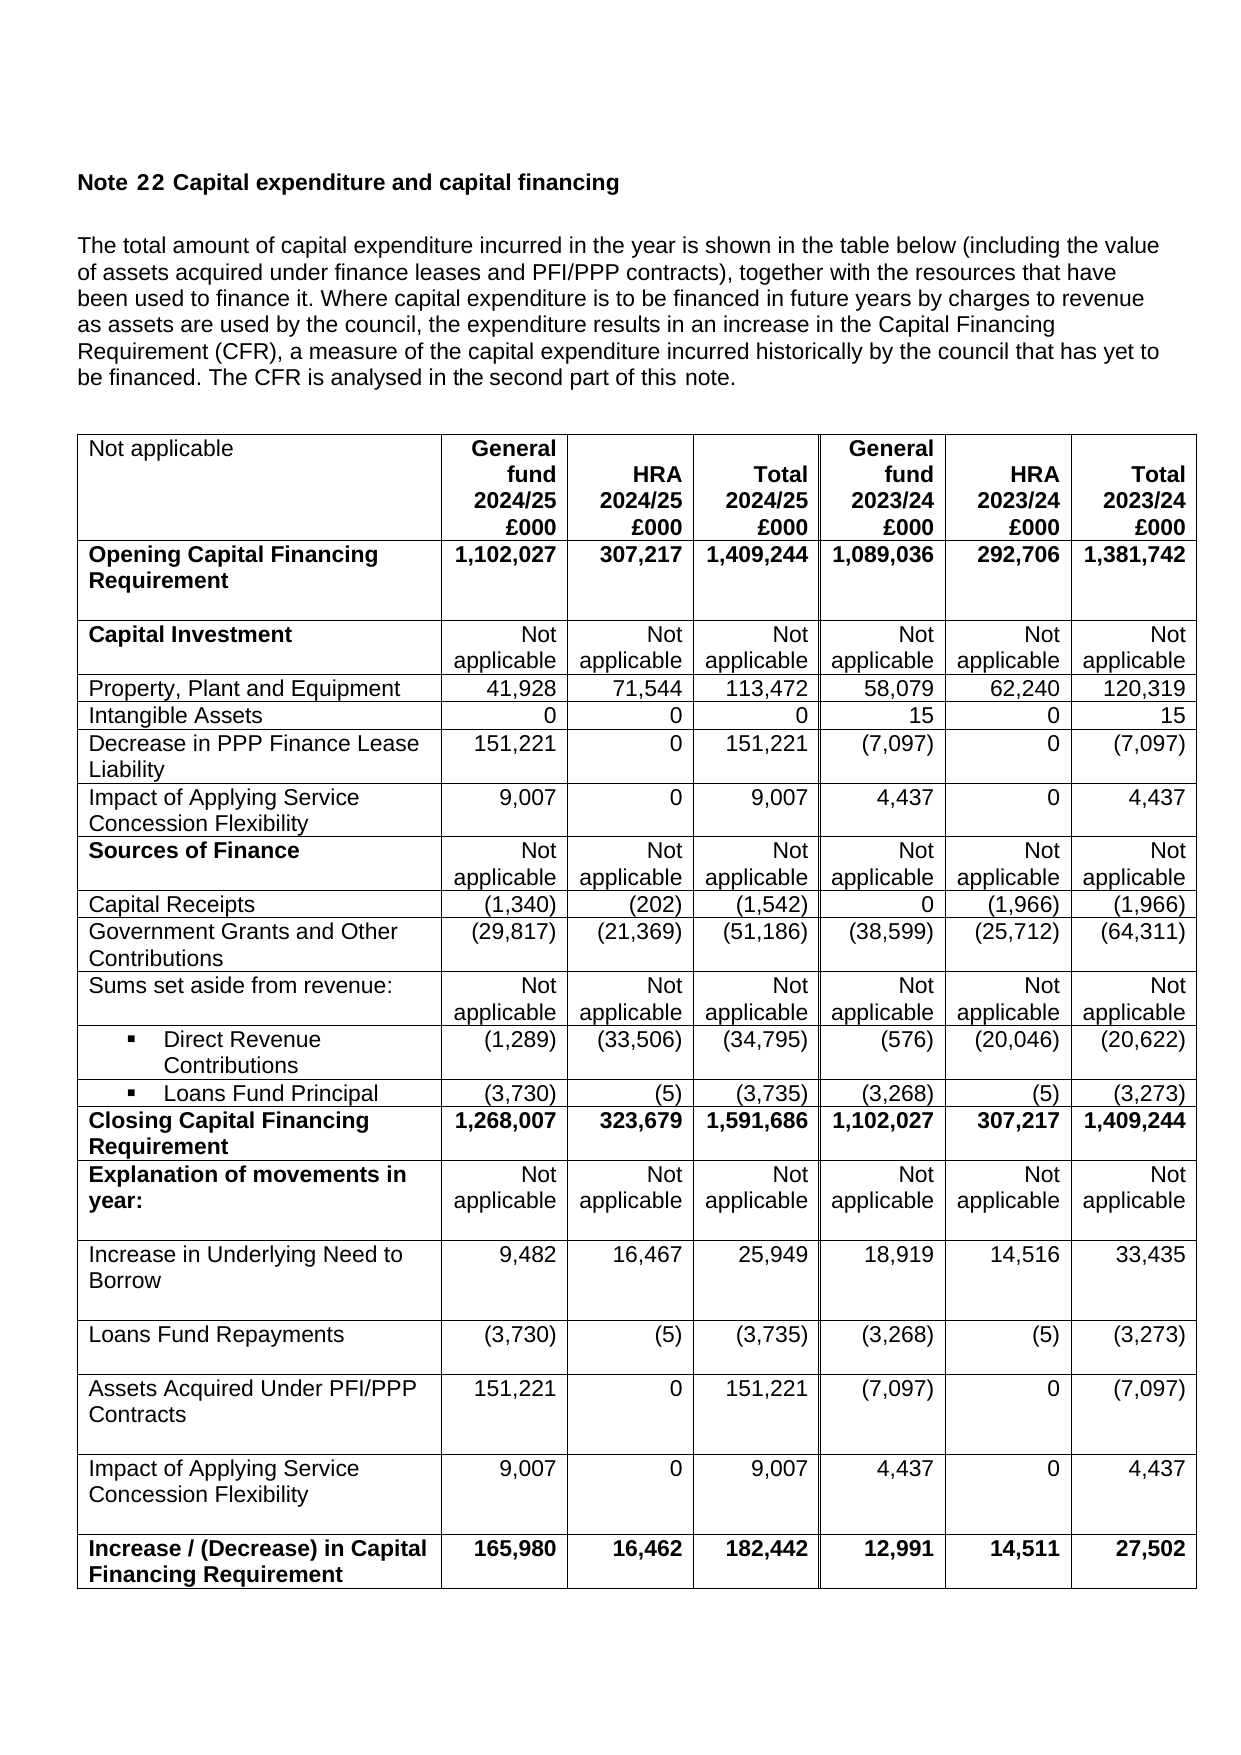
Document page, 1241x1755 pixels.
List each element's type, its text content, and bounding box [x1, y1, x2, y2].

table_cell 0 [946, 730, 1071, 782]
table_cell (21,369) [568, 918, 693, 971]
table_cell 0 [568, 730, 693, 782]
table_cell (38,599) [821, 918, 945, 971]
table_cell 0 [946, 1455, 1071, 1534]
table_cell Not applicable [442, 1161, 567, 1240]
table_cell (5) [568, 1080, 693, 1106]
table_cell 292,706 [946, 541, 1071, 620]
table_cell 9,007 [694, 1455, 818, 1534]
table_cell (3,273) [1072, 1321, 1196, 1374]
table_cell 151,221 [694, 730, 818, 782]
table_cell (3,268) [821, 1321, 945, 1374]
table_cell (3,268) [821, 1080, 945, 1106]
table_cell 62,240 [946, 675, 1071, 701]
table_cell 4,437 [1072, 784, 1196, 836]
table_cell Not applicable [946, 837, 1071, 890]
table_cell Not applicable [442, 972, 567, 1025]
table_cell (7,097) [1072, 730, 1196, 782]
table_cell 307,217 [568, 541, 693, 620]
table_cell Sources of Finance [78, 837, 441, 890]
subtitle Note 22 Capital expenditure and capital financing [77, 169, 1197, 195]
table_cell 9,007 [442, 784, 567, 836]
table_cell (3,735) [694, 1321, 818, 1374]
table_cell 14,511 [946, 1535, 1071, 1588]
table_cell 1,102,027 [442, 541, 567, 620]
table_cell 27,502 [1072, 1535, 1196, 1588]
table_cell Increase in Underlying Need to Borrow [78, 1241, 441, 1320]
table_cell Loans Fund Principal [78, 1080, 441, 1106]
table_cell 151,221 [694, 1375, 818, 1454]
table_cell (34,795) [694, 1026, 818, 1078]
table_cell Sums set aside from revenue: [78, 972, 441, 1025]
table_cell (3,735) [694, 1080, 818, 1106]
table_cell (51,186) [694, 918, 818, 971]
table_cell Not applicable [442, 621, 567, 674]
table_cell 165,980 [442, 1535, 567, 1588]
table_cell Not applicable [694, 972, 818, 1025]
table_cell (202) [568, 891, 693, 917]
table_cell 12,991 [821, 1535, 945, 1588]
table_cell Explanation of movements in year: [78, 1161, 441, 1240]
table_cell Not applicable [946, 621, 1071, 674]
table_cell 120,319 [1072, 675, 1196, 701]
table_cell 16,467 [568, 1241, 693, 1320]
table_header HRA 2023/24 £000 [946, 435, 1071, 540]
table_cell Not applicable [1072, 621, 1196, 674]
table_cell (33,506) [568, 1026, 693, 1078]
table_cell 0 [694, 702, 818, 729]
table_cell 71,544 [568, 675, 693, 701]
table_cell Increase / (Decrease) in Capital Financing Requirement [78, 1535, 441, 1588]
table_cell 0 [946, 702, 1071, 729]
table_cell 151,221 [442, 730, 567, 782]
table_cell Not applicable [946, 972, 1071, 1025]
table_cell Impact of Applying Service Concession Flexibility [78, 784, 441, 836]
table_cell Direct Revenue Contributions [78, 1026, 441, 1078]
text The total amount of capital expenditure incurred in the year is shown in the table below (including the value of assets acquired under finance leases and PFI/PPP contracts), together with the resources that have been used to finance it. Where capital expenditure is to be financed in future years by charges to revenue as assets are used by the council, the expenditure results in an increase in the Capital Financing Requirement (CFR), a measure of the capital expenditure incurred historically by the council that has yet to be financed. The CFR is analysed in the second part of this note. [77, 232, 1169, 391]
table_cell Closing Capital Financing Requirement [78, 1107, 441, 1160]
table_cell 307,217 [946, 1107, 1071, 1160]
table_cell (5) [568, 1321, 693, 1374]
table_cell (20,046) [946, 1026, 1071, 1078]
table_cell Opening Capital Financing Requirement [78, 541, 441, 620]
table_cell (5) [946, 1321, 1071, 1374]
table_cell (3,730) [442, 1080, 567, 1106]
table_header Total 2023/24 £000 [1072, 435, 1196, 540]
table_header Total 2024/25 £000 [694, 435, 818, 540]
table_cell 0 [568, 702, 693, 729]
table_cell 14,516 [946, 1241, 1071, 1320]
table_cell 1,089,036 [821, 541, 945, 620]
table_cell (25,712) [946, 918, 1071, 971]
table_cell 9,007 [694, 784, 818, 836]
table_cell Not applicable [442, 837, 567, 890]
table_cell (5) [946, 1080, 1071, 1106]
table_cell 41,928 [442, 675, 567, 701]
table_cell Not applicable [821, 621, 945, 674]
table_cell 0 [442, 702, 567, 729]
table_header Not applicable [78, 435, 441, 540]
table_cell Property, Plant and Equipment [78, 675, 441, 701]
table_cell 4,437 [821, 784, 945, 836]
table_cell 0 [946, 1375, 1071, 1454]
table_cell 1,409,244 [1072, 1107, 1196, 1160]
table_cell Not applicable [1072, 972, 1196, 1025]
table_cell (20,622) [1072, 1026, 1196, 1078]
table_cell Capital Receipts [78, 891, 441, 917]
table_cell 9,007 [442, 1455, 567, 1534]
table_cell 15 [1072, 702, 1196, 729]
table_cell 0 [568, 784, 693, 836]
table_cell Assets Acquired Under PFI/PPP Contracts [78, 1375, 441, 1454]
table_cell 0 [568, 1375, 693, 1454]
table_cell 58,079 [821, 675, 945, 701]
table_cell 0 [946, 784, 1071, 836]
table_header General fund 2024/25 £000 [442, 435, 567, 540]
table_cell Not applicable [821, 837, 945, 890]
table_cell (1,289) [442, 1026, 567, 1078]
table_cell (64,311) [1072, 918, 1196, 971]
table_cell 113,472 [694, 675, 818, 701]
table_cell Not applicable [568, 837, 693, 890]
table_cell (29,817) [442, 918, 567, 971]
table_cell Capital Investment [78, 621, 441, 674]
table_cell Not applicable [946, 1161, 1071, 1240]
table_cell (576) [821, 1026, 945, 1078]
table_cell Loans Fund Repayments [78, 1321, 441, 1374]
table_header General fund 2023/24 £000 [821, 435, 945, 540]
table_cell 18,919 [821, 1241, 945, 1320]
table_cell (3,273) [1072, 1080, 1196, 1106]
table_cell 323,679 [568, 1107, 693, 1160]
table_cell Impact of Applying Service Concession Flexibility [78, 1455, 441, 1534]
table_cell Not applicable [694, 1161, 818, 1240]
table_cell (7,097) [821, 1375, 945, 1454]
table_cell Not applicable [694, 837, 818, 890]
table_cell 15 [821, 702, 945, 729]
table_cell (1,542) [694, 891, 818, 917]
table_cell 1,102,027 [821, 1107, 945, 1160]
table_cell 0 [821, 891, 945, 917]
table_cell 4,437 [1072, 1455, 1196, 1534]
table_cell 9,482 [442, 1241, 567, 1320]
table_cell (3,730) [442, 1321, 567, 1374]
table_cell Not applicable [821, 972, 945, 1025]
table_cell 25,949 [694, 1241, 818, 1320]
table_cell 16,462 [568, 1535, 693, 1588]
table_cell 182,442 [694, 1535, 818, 1588]
table_cell (1,340) [442, 891, 567, 917]
table_cell Decrease in PPP Finance Lease Liability [78, 730, 441, 782]
table_cell Not applicable [821, 1161, 945, 1240]
table_cell Government Grants and Other Contributions [78, 918, 441, 971]
table_cell 1,268,007 [442, 1107, 567, 1160]
table_cell 1,591,686 [694, 1107, 818, 1160]
table_header HRA 2024/25 £000 [568, 435, 693, 540]
table_cell 4,437 [821, 1455, 945, 1534]
table_cell (7,097) [1072, 1375, 1196, 1454]
table_cell 0 [568, 1455, 693, 1534]
table_cell (7,097) [821, 730, 945, 782]
table_cell Not applicable [568, 972, 693, 1025]
table_cell 33,435 [1072, 1241, 1196, 1320]
table_cell 151,221 [442, 1375, 567, 1454]
table_cell Not applicable [568, 621, 693, 674]
table_cell (1,966) [1072, 891, 1196, 917]
table_cell 1,409,244 [694, 541, 818, 620]
table_cell Intangible Assets [78, 702, 441, 729]
table_cell (1,966) [946, 891, 1071, 917]
table_cell Not applicable [1072, 1161, 1196, 1240]
table_cell Not applicable [568, 1161, 693, 1240]
table_cell Not applicable [1072, 837, 1196, 890]
table_cell 1,381,742 [1072, 541, 1196, 620]
table_cell Not applicable [694, 621, 818, 674]
